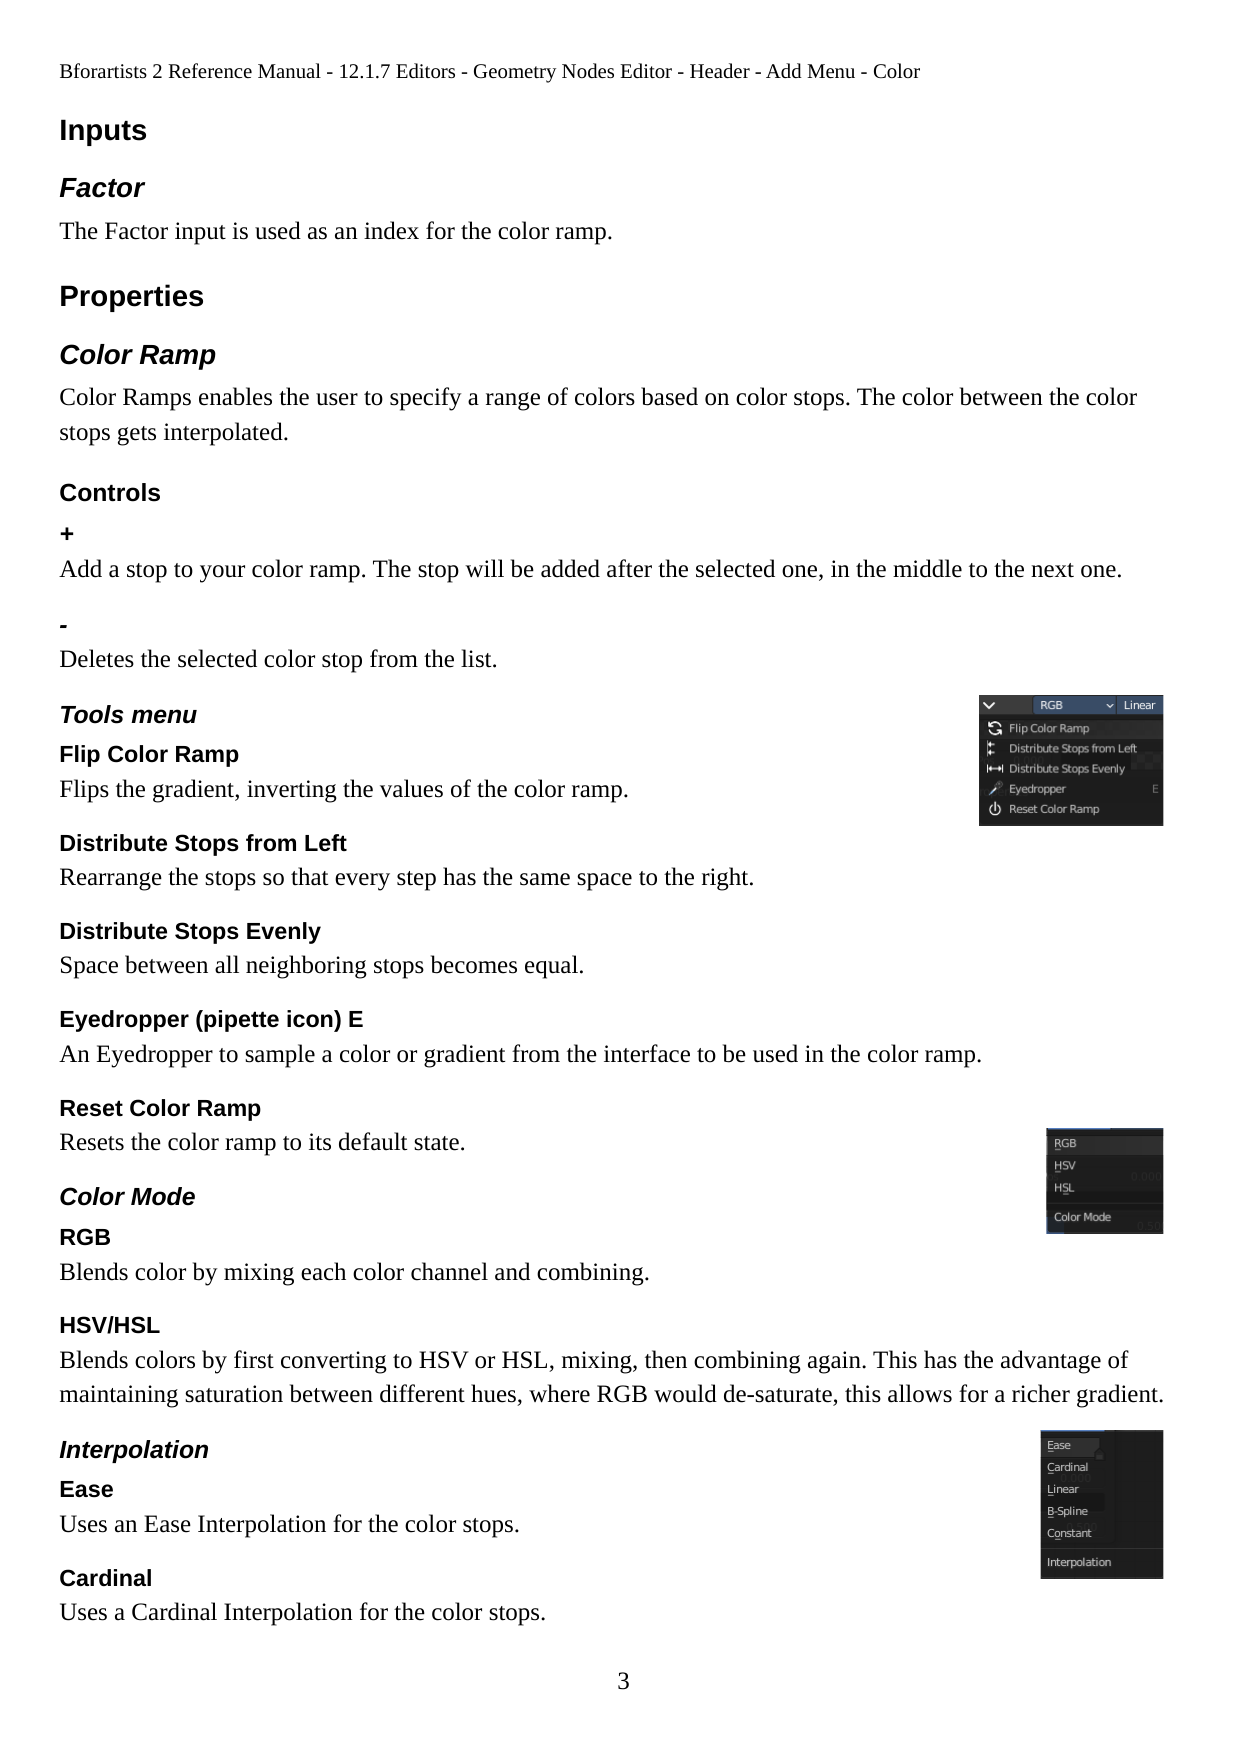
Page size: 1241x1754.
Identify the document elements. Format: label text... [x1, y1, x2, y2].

subtitle - [59, 610, 1181, 638]
subtitle Color Ramp [59, 338, 1181, 370]
text Blends colors by first converting to HSV or HSL, mixing, then combining again. This has the advantage of maintaining saturation between different hues, where RGB would de-saturate, this allows for a richer gradient. [59, 1345, 1181, 1408]
picture [1040, 1430, 1164, 1579]
subtitle [1164, 700, 1181, 728]
subtitle Color Mode [59, 1182, 1046, 1211]
subtitle RGB [59, 1223, 1181, 1250]
subtitle [1164, 1182, 1181, 1211]
picture [1046, 1128, 1164, 1234]
subtitle Reset Color Ramp [59, 1094, 1181, 1121]
subtitle HSV/HSL [59, 1312, 1181, 1339]
text Resets the color ramp to its default state. [59, 1127, 1181, 1156]
text Uses an Ease Interpolation for the color stops. [59, 1509, 1040, 1537]
subtitle Tools menu [59, 700, 979, 728]
picture [979, 695, 1164, 826]
text Color Ramps enables the user to specify a range of colors based on color stops. The color between the color stops gets interpolated. [59, 382, 1181, 446]
text An Eyedropper to sample a color or gradient from the interface to be used in the color ramp. [59, 1039, 1181, 1068]
subtitle + [59, 519, 1181, 548]
subtitle Inputs [59, 113, 1181, 146]
subtitle Ease [59, 1476, 1040, 1502]
subtitle Flip Color Ramp [59, 741, 979, 768]
text Uses a Cardinal Interpolation for the color stops. [59, 1597, 1181, 1626]
subtitle [1164, 1476, 1181, 1502]
subtitle [1164, 1435, 1181, 1463]
text Add a stop to your color ramp. The stop will be added after the selected one, in the middle to the next one. [59, 554, 1181, 583]
subtitle Factor [59, 171, 1181, 203]
text Deletes the selected color stop from the list. [59, 644, 1181, 673]
text Space between all neighboring stops becomes equal. [59, 951, 1181, 979]
subtitle Distribute Stops from Left [59, 829, 1181, 856]
subtitle Cardinal [59, 1564, 1181, 1591]
subtitle Distribute Stops Evenly [59, 917, 1181, 944]
subtitle Eyedropper (pipette icon) E [59, 1006, 1181, 1033]
subtitle Properties [59, 279, 1181, 313]
text Rearrange the stops so that every step has the same space to the right. [59, 862, 1181, 891]
text Flips the gradient, inverting the values of the color ramp. [59, 774, 979, 803]
text Blends color by mixing each color channel and combining. [59, 1257, 1181, 1285]
subtitle Interpolation [59, 1435, 1040, 1463]
subtitle Controls [59, 478, 1181, 507]
subtitle [1164, 741, 1181, 768]
text The Factor input is used as an index for the color ramp. [59, 216, 1181, 244]
